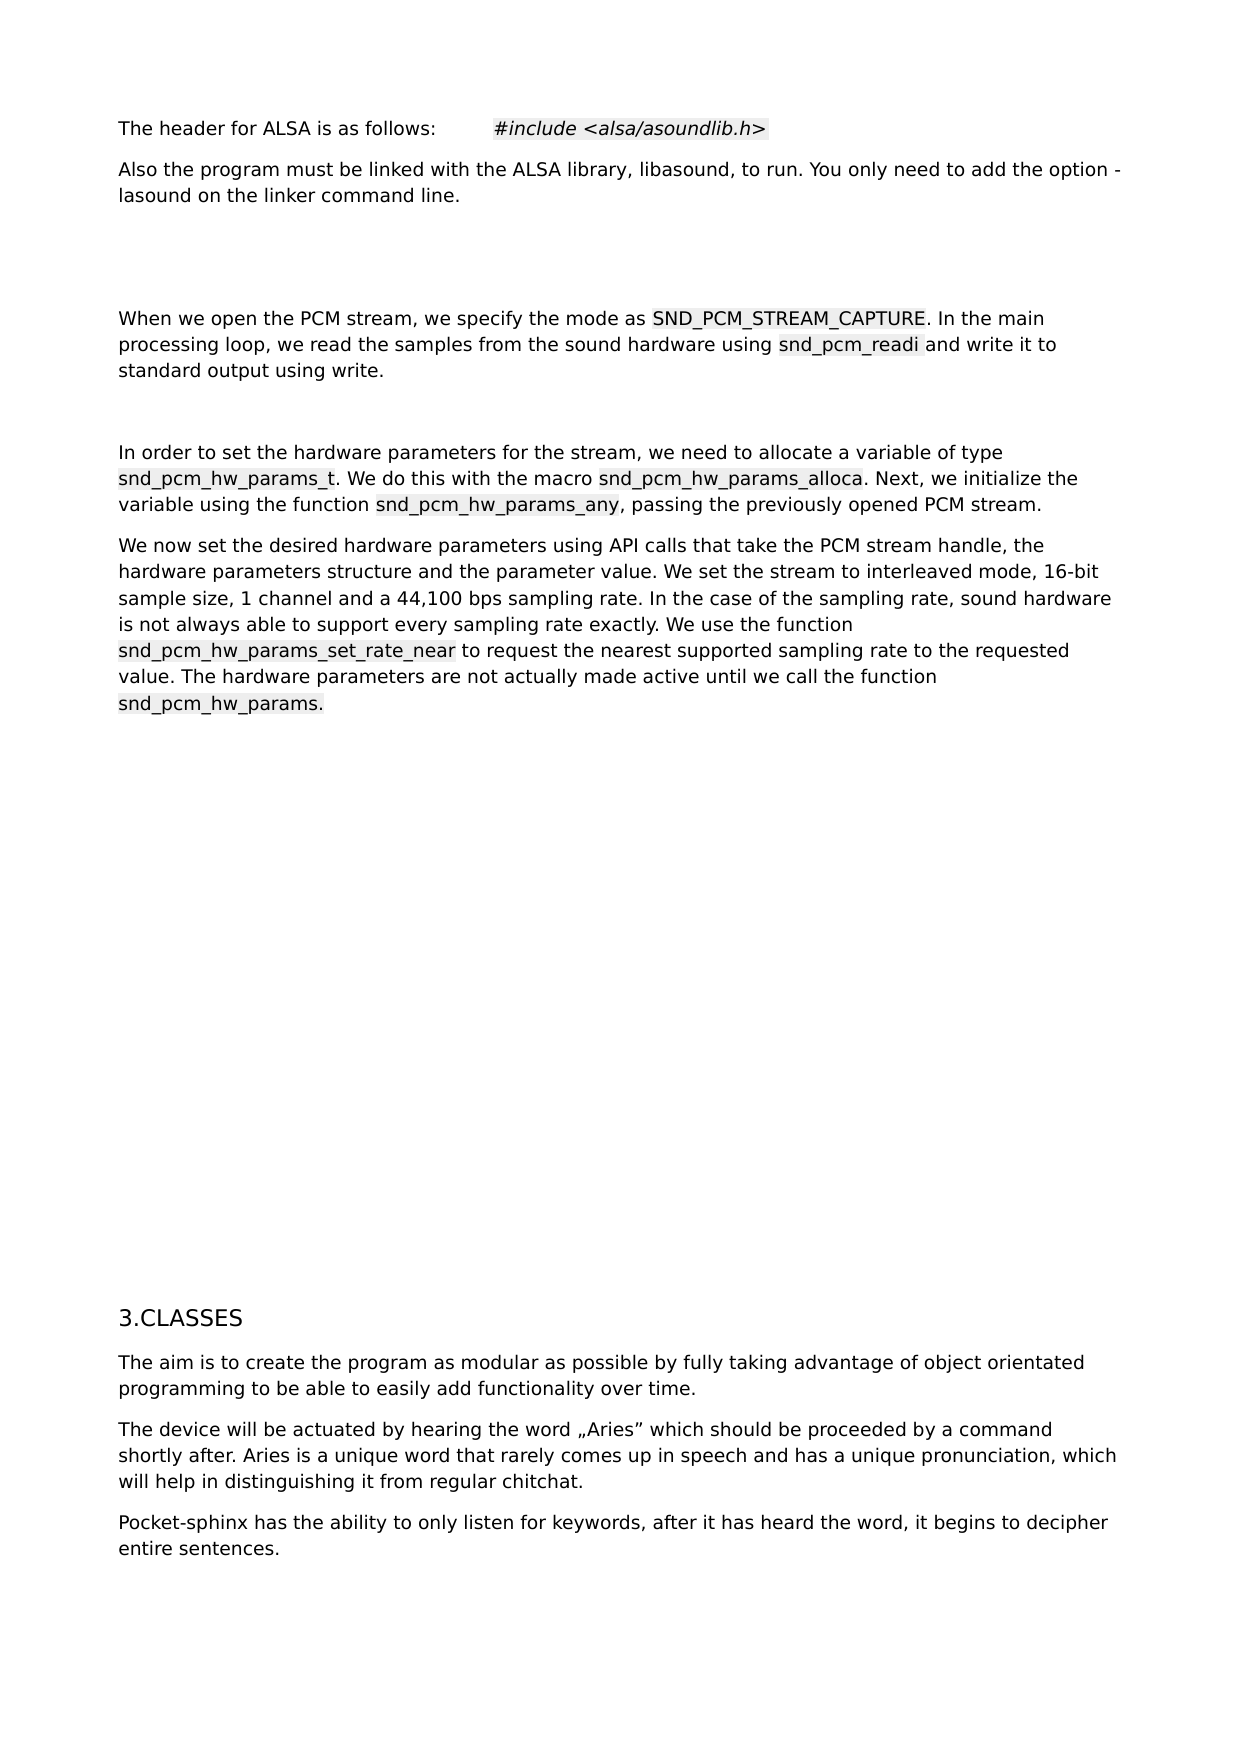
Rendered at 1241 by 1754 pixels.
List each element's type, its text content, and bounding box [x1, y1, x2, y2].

text The device will be actuated by hearing the word „Aries” which should be proceeded by a command shortly after. Aries is a unique word that rarely comes up in speech and has a unique pronunciation, which will help in distinguishing it from regular chitchat. [118, 1419, 1122, 1493]
text When we open the PCM stream, we specify the mode as SND_PCM_STREAM_CAPTURE. In the main processing loop, we read the samples from the sound hardware using snd_pcm_readi and write it to standard output using write. [118, 308, 1122, 382]
text 3.CLASSES [118, 1305, 1122, 1332]
text Also the program must be linked with the ALSA library, libasound, to run. You only need to add the option -lasound on the linker command line. [118, 159, 1122, 207]
text The aim is to create the program as modular as possible by fully taking advantage of object orientated programming to be able to easily add functionality over time. [118, 1352, 1122, 1400]
text The header for ALSA is as follows: #include <alsa/asoundlib.h> [118, 118, 1122, 140]
text In order to set the hardware parameters for the stream, we need to allocate a variable of type snd_pcm_hw_params_t. We do this with the macro snd_pcm_hw_params_alloca. Next, we initialize the variable using the function snd_pcm_hw_params_any, passing the previously opened PCM stream. [118, 442, 1122, 516]
text Pocket-sphinx has the ability to only listen for keywords, after it has heard the word, it begins to decipher entire sentences. [118, 1512, 1122, 1560]
text We now set the desired hardware parameters using API calls that take the PCM stream handle, the hardware parameters structure and the parameter value. We set the stream to interleaved mode, 16-bit sample size, 1 channel and a 44,100 bps sampling rate. In the case of the sampling rate, sound hardware is not always able to support every sampling rate exactly. We use the function snd_pcm_hw_params_set_rate_near to request the nearest supported sampling rate to the requested value. The hardware parameters are not actually made active until we call the function snd_pcm_hw_params. [118, 535, 1122, 714]
